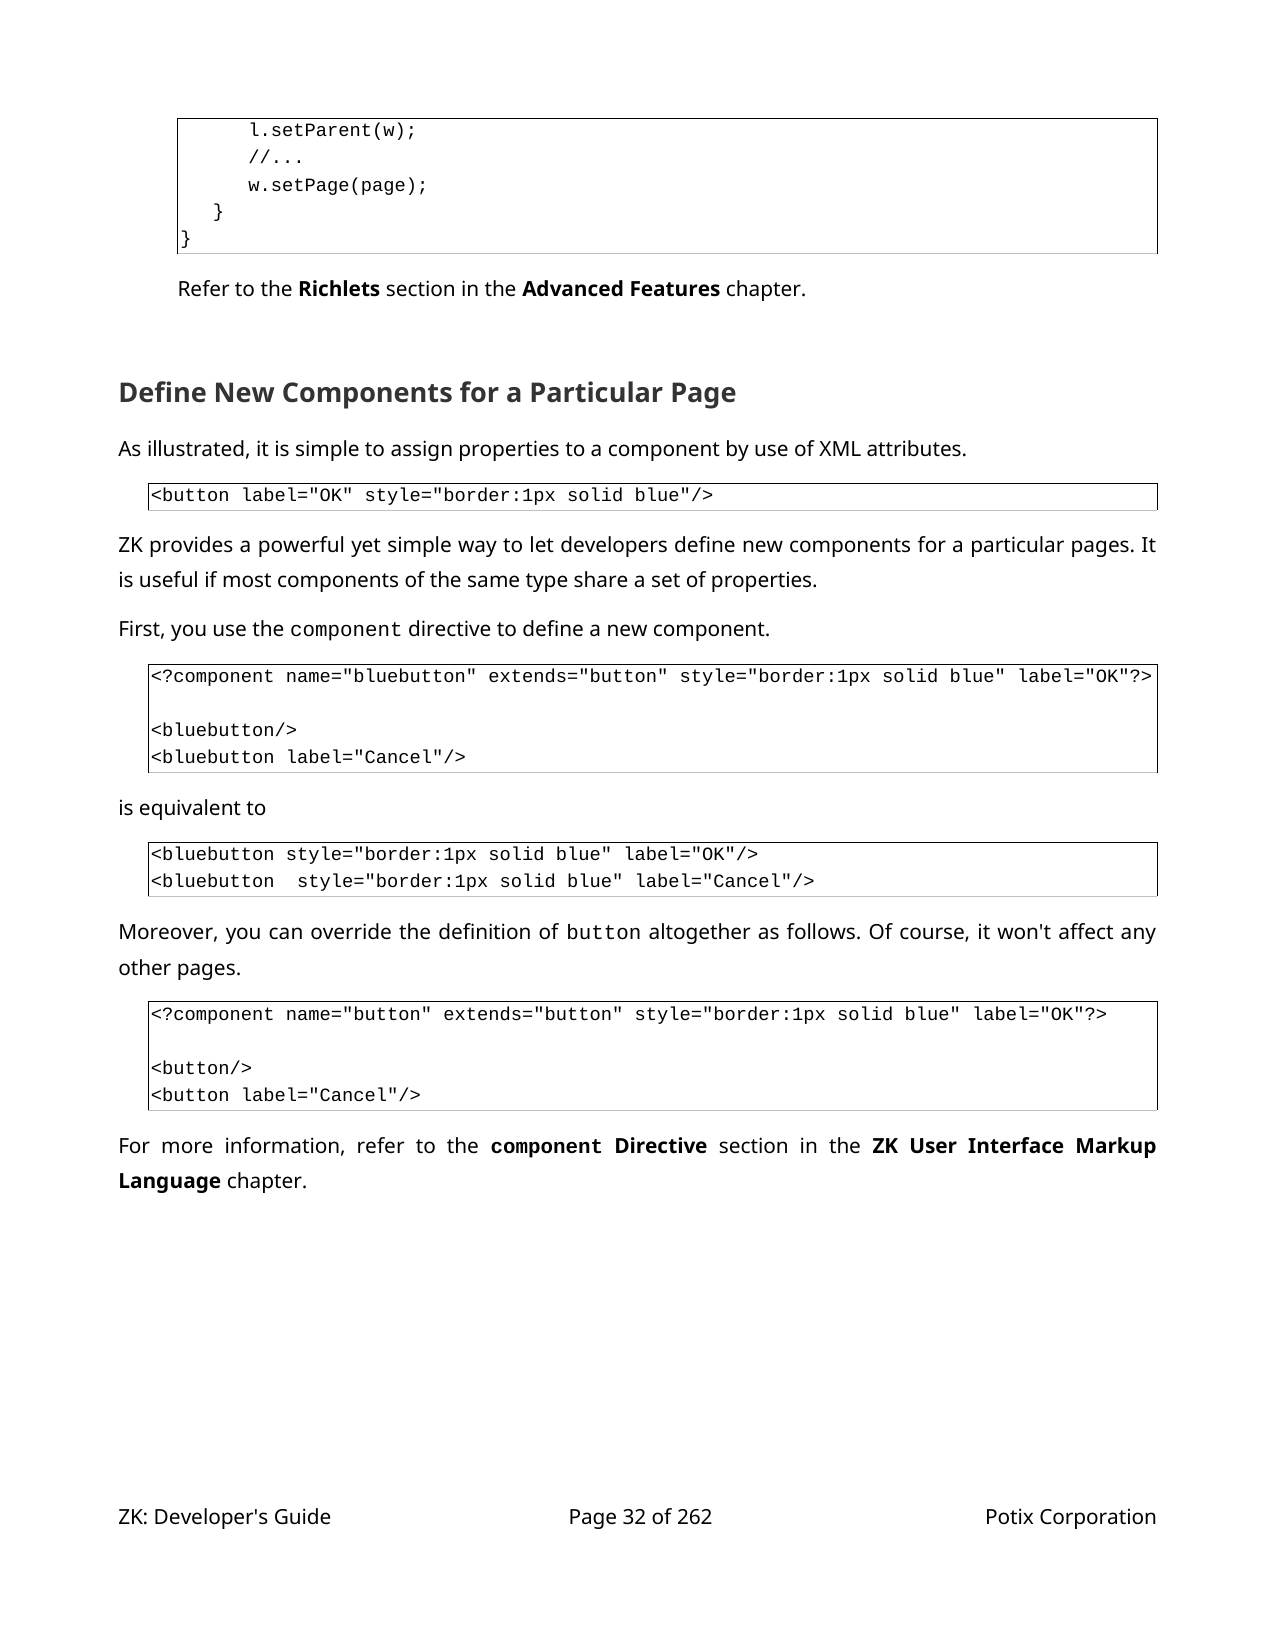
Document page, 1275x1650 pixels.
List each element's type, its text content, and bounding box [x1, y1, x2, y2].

text <button label="Cancel"/> [149, 1083, 1157, 1110]
text For more information, refer to the component Directive section in the ZK User Interface Markup Language chapter. [118, 1131, 1157, 1195]
text w.setPage(page); } [178, 172, 1157, 223]
subtitle Define New Components for a Particular Page [118, 373, 1157, 410]
text <bluebutton style="border:1px solid blue" label="Cancel"/> [149, 869, 1157, 896]
text <button label="OK" style="border:1px solid blue"/> [149, 484, 1157, 510]
text l.setParent(w); [178, 119, 1157, 142]
text <?component name="bluebutton" extends="button" style="border:1px solid blue" label="OK"?> [149, 665, 1157, 688]
text <bluebutton label="Cancel"/> [149, 745, 1157, 772]
text <button/> [149, 1056, 1157, 1080]
text ZK provides a powerful yet simple way to let developers define new components for a particular pages. It is useful if most components of the same type share a set of properties. [118, 530, 1157, 594]
text <bluebutton/> [149, 718, 1157, 742]
text is equivalent to [118, 793, 1157, 821]
text } [178, 226, 1157, 253]
text <bluebutton style="border:1px solid blue" label="OK"/> [149, 843, 1157, 866]
text Refer to the Richlets section in the Advanced Features chapter. [177, 274, 1157, 302]
text <?component name="button" extends="button" style="border:1px solid blue" label="OK"?> [149, 1002, 1157, 1026]
text As illustrated, it is simple to assign properties to a component by use of XML attributes. [118, 434, 1157, 462]
text First, you use the component directive to define a new component. [118, 614, 1157, 643]
text //... [178, 145, 1157, 169]
text Moreover, you can override the definition of button altogether as follows. Of course, it won't affect any other pages. [118, 917, 1157, 981]
